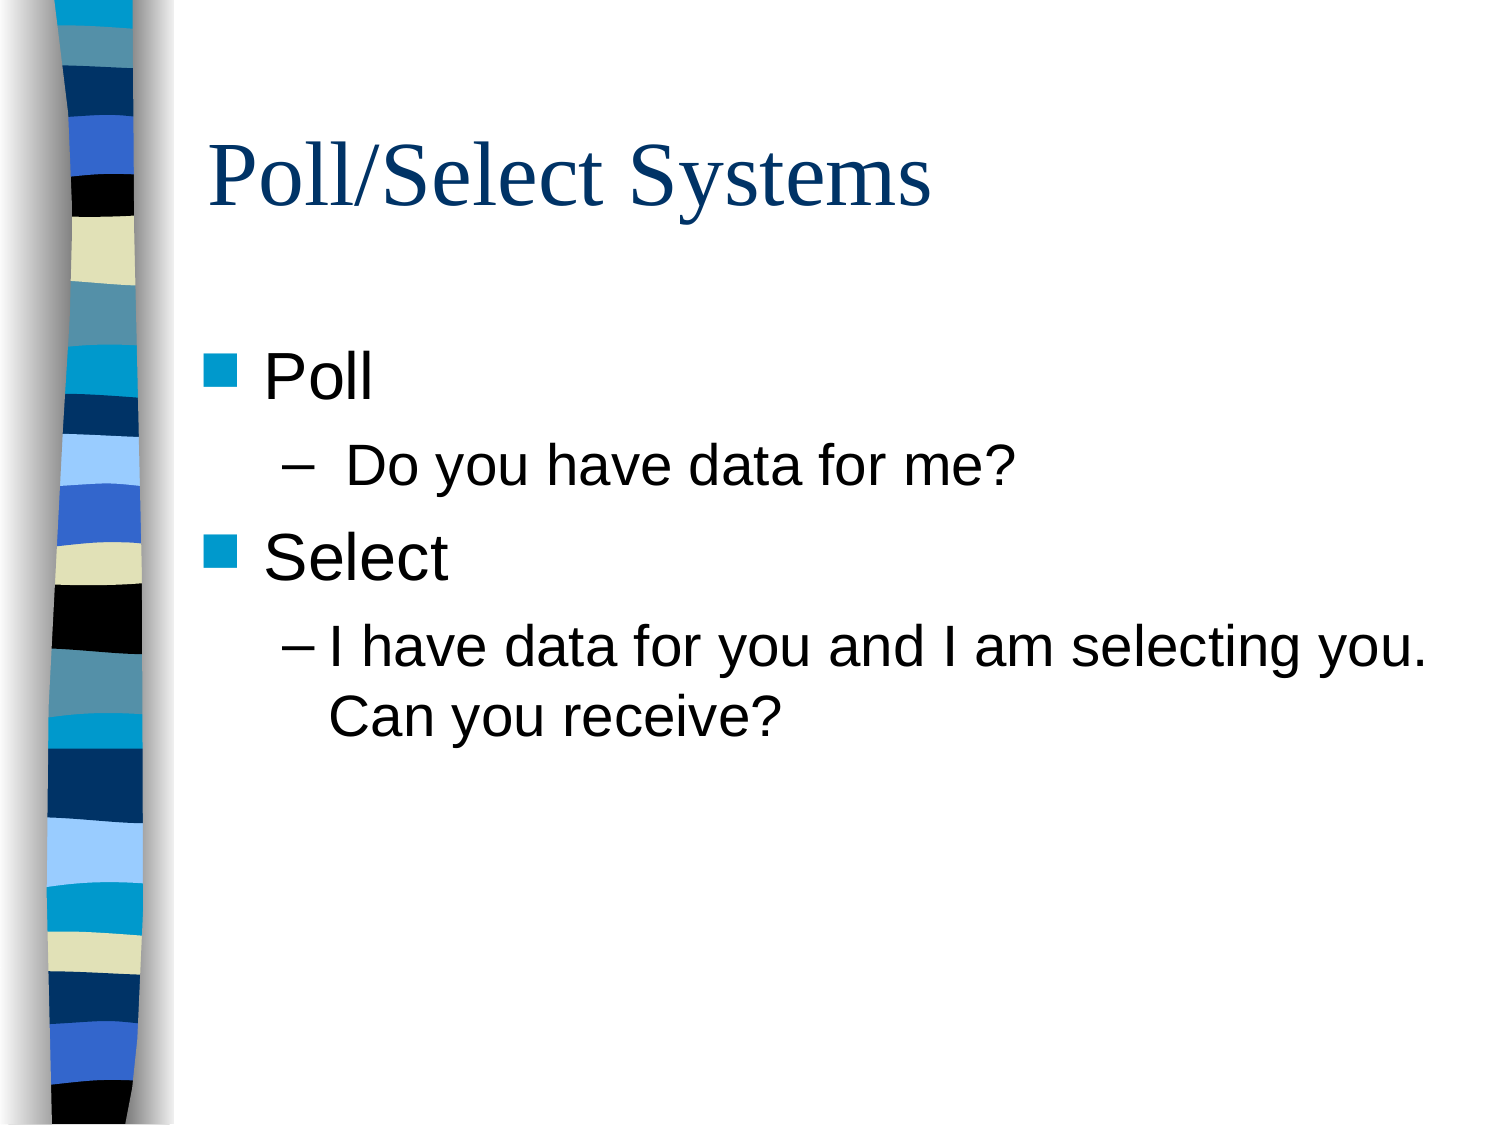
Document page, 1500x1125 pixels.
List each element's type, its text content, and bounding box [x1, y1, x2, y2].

title Poll/Select Systems [192, 74, 1468, 263]
list Poll Do you have data for me? Select I have data for you and I am selecting you. Can you receive? [192, 324, 1468, 1000]
